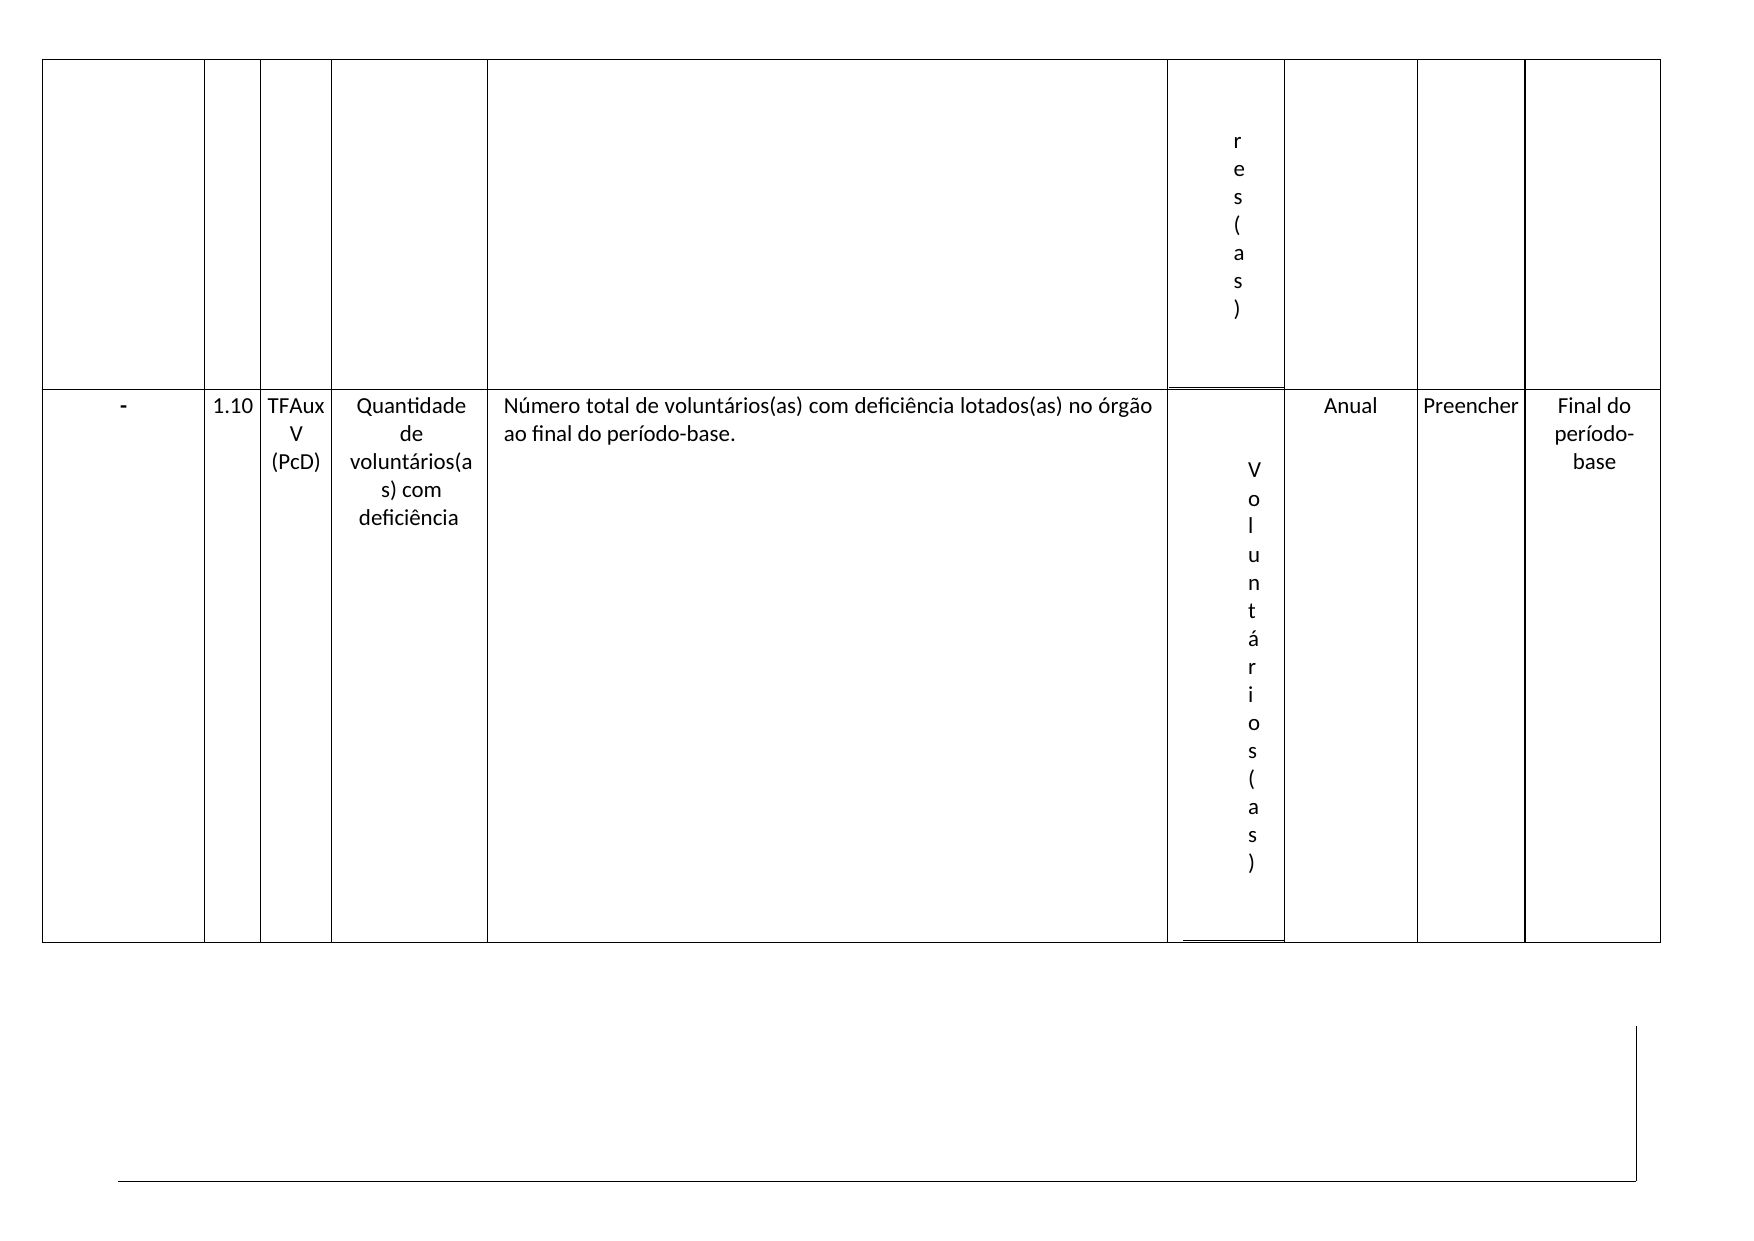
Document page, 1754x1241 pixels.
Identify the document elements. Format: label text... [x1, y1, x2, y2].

table_cell [261, 60, 331, 388]
table_cell [1526, 60, 1660, 388]
table_cell TFAuxV (PcD) [261, 390, 331, 942]
table_cell res(as) [1168, 60, 1284, 388]
table_cell [1285, 60, 1417, 388]
table_cell [332, 60, 487, 388]
table_cell 1.10 [205, 390, 260, 942]
table_cell - [43, 390, 204, 942]
table_cell - [43, 60, 204, 388]
table_cell Voluntários(as) [1168, 390, 1284, 942]
table_cell Quantidade de voluntários(as) com deficiência [332, 390, 487, 942]
table_cell Número total de voluntários(as) com deficiência lotados(as) no órgão ao final do período-base. [488, 390, 1167, 942]
table_cell Preencher [1418, 390, 1524, 942]
table_cell Final do período-base [1526, 390, 1660, 942]
table_cell Anual [1285, 390, 1417, 942]
table_cell [1418, 60, 1524, 388]
table_cell [205, 60, 260, 388]
table_cell [488, 60, 1167, 388]
